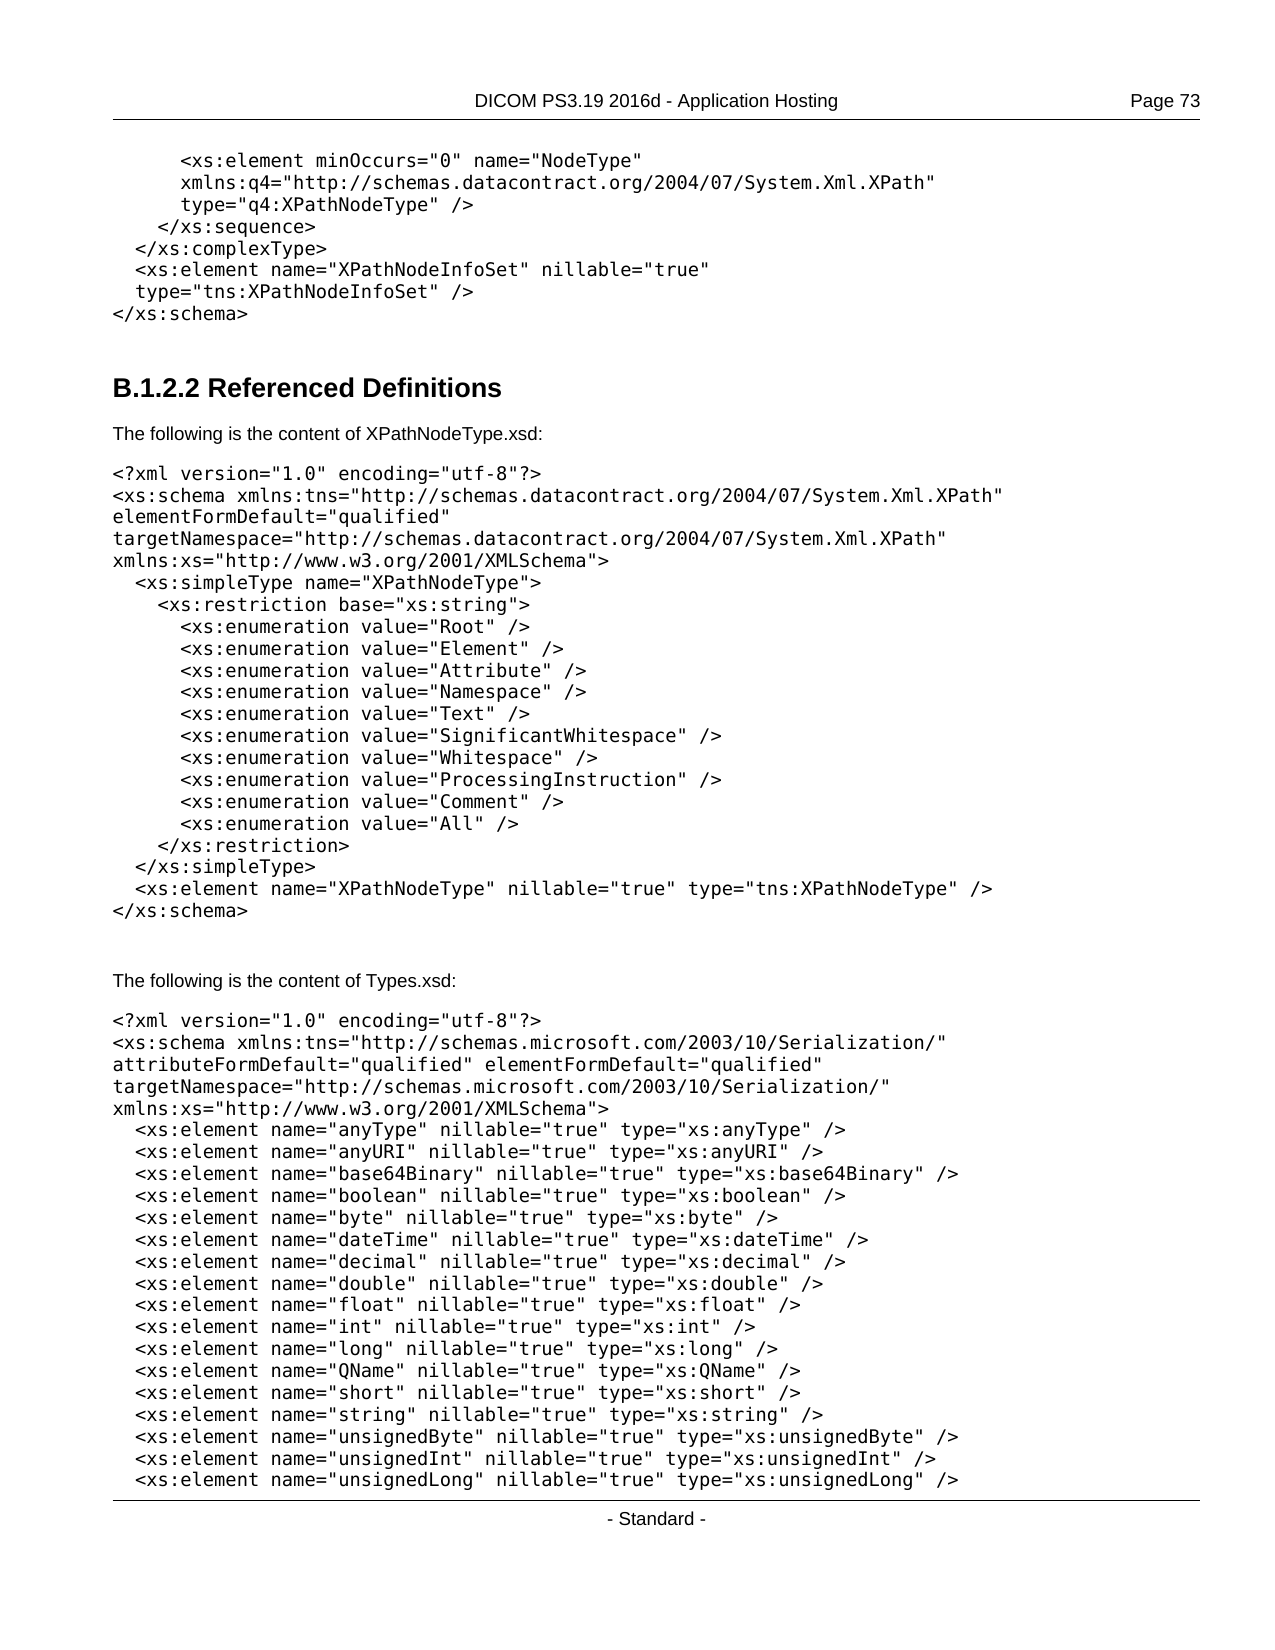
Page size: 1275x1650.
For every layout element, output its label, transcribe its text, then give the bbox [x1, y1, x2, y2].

text The following is the content of XPathNodeType.xsd: [112, 422, 1200, 444]
text <?xml version="1.0" encoding="utf-8"?> <xs:schema xmlns:tns="http://schemas.microsoft.com/2003/10/Serialization/" attributeFormDefault="qualified" elementFormDefault="qualified" targetNamespace="http://schemas.microsoft.com/2003/10/Serialization/" xmlns:xs="http://www.w3.org/2001/XMLSchema"> <xs:element name="anyType" nillable="true" type="xs:anyType" /> <xs:element name="anyURI" nillable="true" type="xs:anyURI" /> <xs:element name="base64Binary" nillable="true" type="xs:base64Binary" /> <xs:element name="boolean" nillable="true" type="xs:boolean" /> <xs:element name="byte" nillable="true" type="xs:byte" /> <xs:element name="dateTime" nillable="true" type="xs:dateTime" /> <xs:element name="decimal" nillable="true" type="xs:decimal" /> <xs:element name="double" nillable="true" type="xs:double" /> <xs:element name="float" nillable="true" type="xs:float" /> <xs:element name="int" nillable="true" type="xs:int" /> <xs:element name="long" nillable="true" type="xs:long" /> <xs:element name="QName" nillable="true" type="xs:QName" /> <xs:element name="short" nillable="true" type="xs:short" /> <xs:element name="string" nillable="true" type="xs:string" /> <xs:element name="unsignedByte" nillable="true" type="xs:unsignedByte" /> <xs:element name="unsignedInt" nillable="true" type="xs:unsignedInt" /> <xs:element name="unsignedLong" nillable="true" type="xs:unsignedLong" /> [112, 1010, 1200, 1491]
text The following is the content of Types.xsd: [112, 970, 1200, 991]
text <?xml version="1.0" encoding="utf-8"?> <xs:schema xmlns:tns="http://schemas.datacontract.org/2004/07/System.Xml.XPath" elementFormDefault="qualified" targetNamespace="http://schemas.datacontract.org/2004/07/System.Xml.XPath" xmlns:xs="http://www.w3.org/2001/XMLSchema"> <xs:simpleType name="XPathNodeType"> <xs:restriction base="xs:string"> <xs:enumeration value="Root" /> <xs:enumeration value="Element" /> <xs:enumeration value="Attribute" /> <xs:enumeration value="Namespace" /> <xs:enumeration value="Text" /> <xs:enumeration value="SignificantWhitespace" /> <xs:enumeration value="Whitespace" /> <xs:enumeration value="ProcessingInstruction" /> <xs:enumeration value="Comment" /> <xs:enumeration value="All" /> </xs:restriction> </xs:simpleType> <xs:element name="XPathNodeType" nillable="true" type="tns:XPathNodeType" /> </xs:schema> [112, 463, 1200, 951]
text B.1.2.2 Referenced Definitions [112, 372, 1200, 404]
text <xs:element minOccurs="0" name="NodeType" xmlns:q4="http://schemas.datacontract.org/2004/07/System.Xml.XPath" type="q4:XPathNodeType" /> </xs:sequence> </xs:complexType> <xs:element name="XPathNodeInfoSet" nillable="true" type="tns:XPathNodeInfoSet" /> </xs:schema> [112, 150, 1200, 354]
